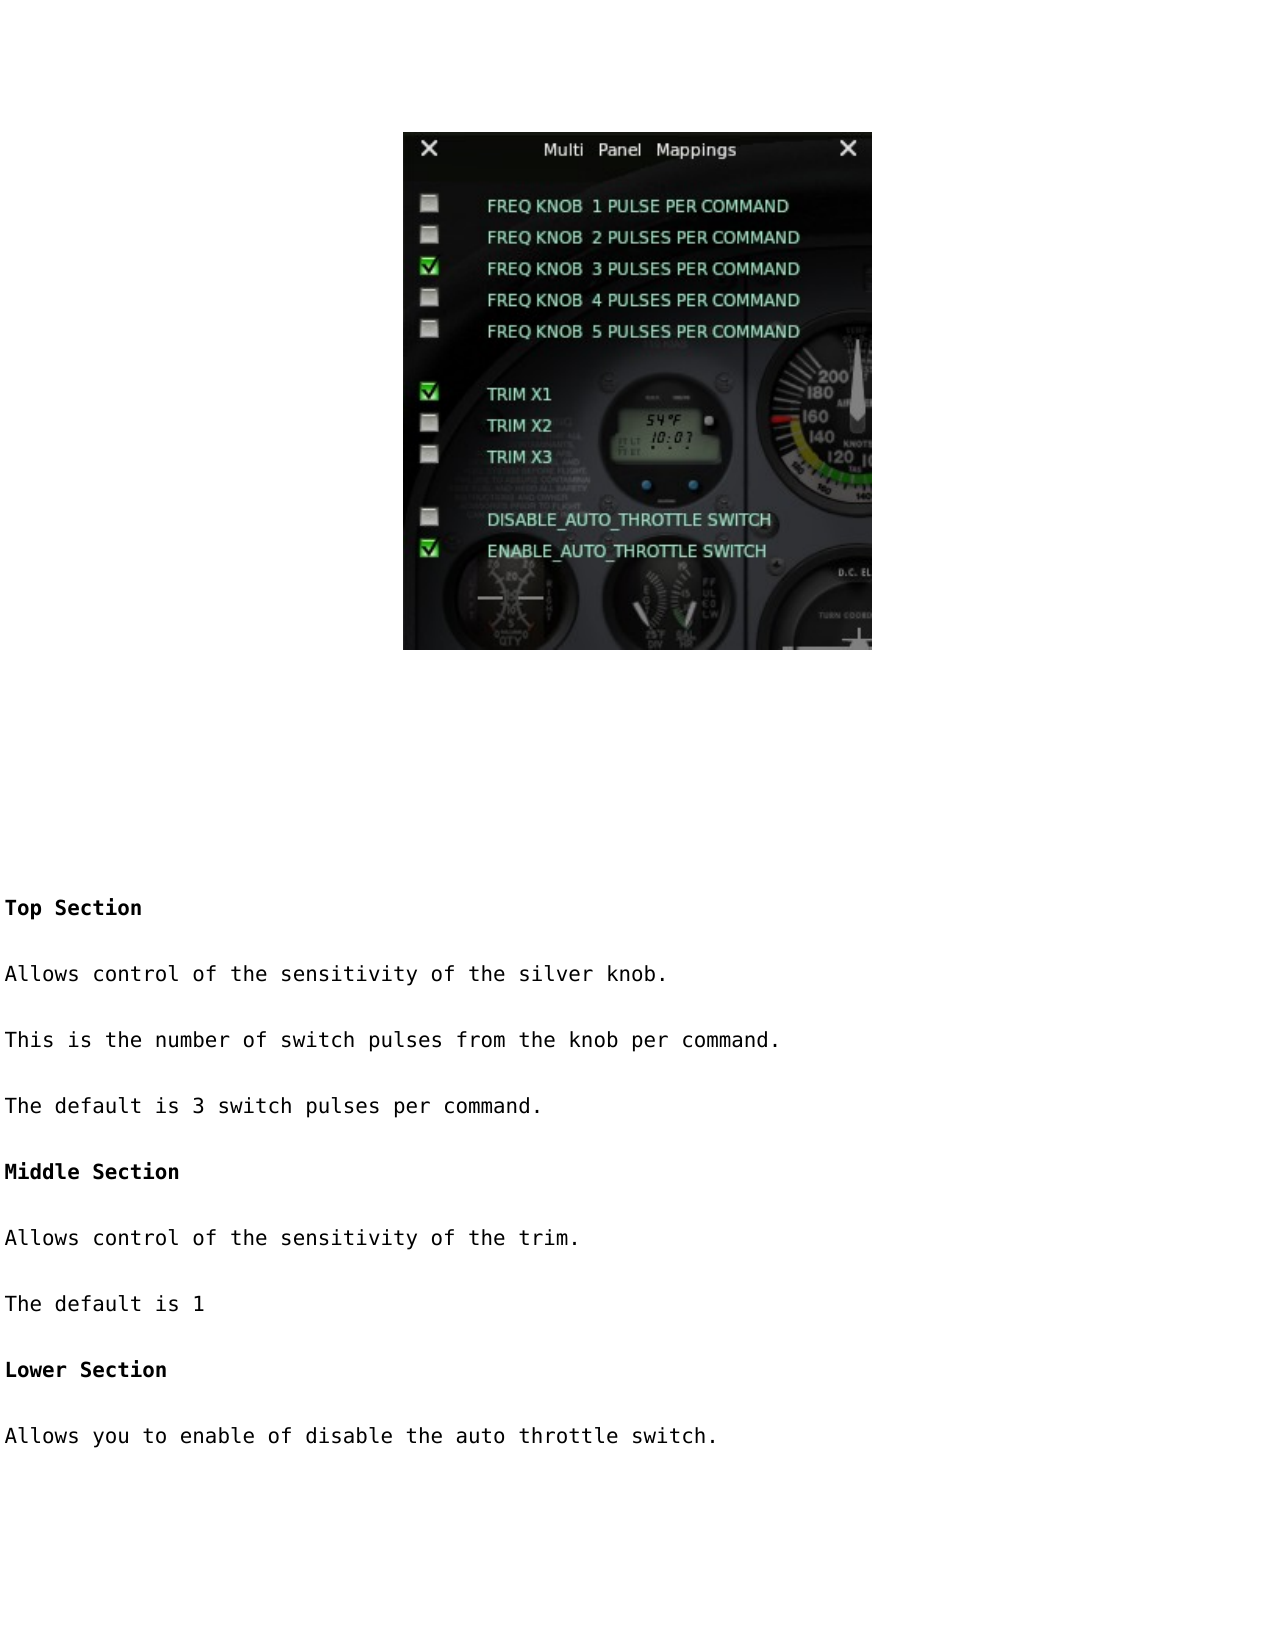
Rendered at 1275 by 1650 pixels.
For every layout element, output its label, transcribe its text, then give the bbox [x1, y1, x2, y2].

text Allows control of the sensitivity of the trim. [0, 1222, 1275, 1255]
text The default is 1 [0, 1288, 1275, 1321]
text Allows control of the sensitivity of the silver knob. [0, 958, 1275, 991]
text Lower Section [0, 1354, 1275, 1387]
text The default is 3 switch pulses per command. [0, 1090, 1275, 1123]
text Allows you to enable of disable the auto throttle switch. [0, 1420, 1275, 1453]
picture [403, 132, 872, 650]
text Middle Section [0, 1156, 1275, 1189]
text This is the number of switch pulses from the knob per command. [0, 1024, 1275, 1057]
text Top Section [0, 892, 1275, 924]
